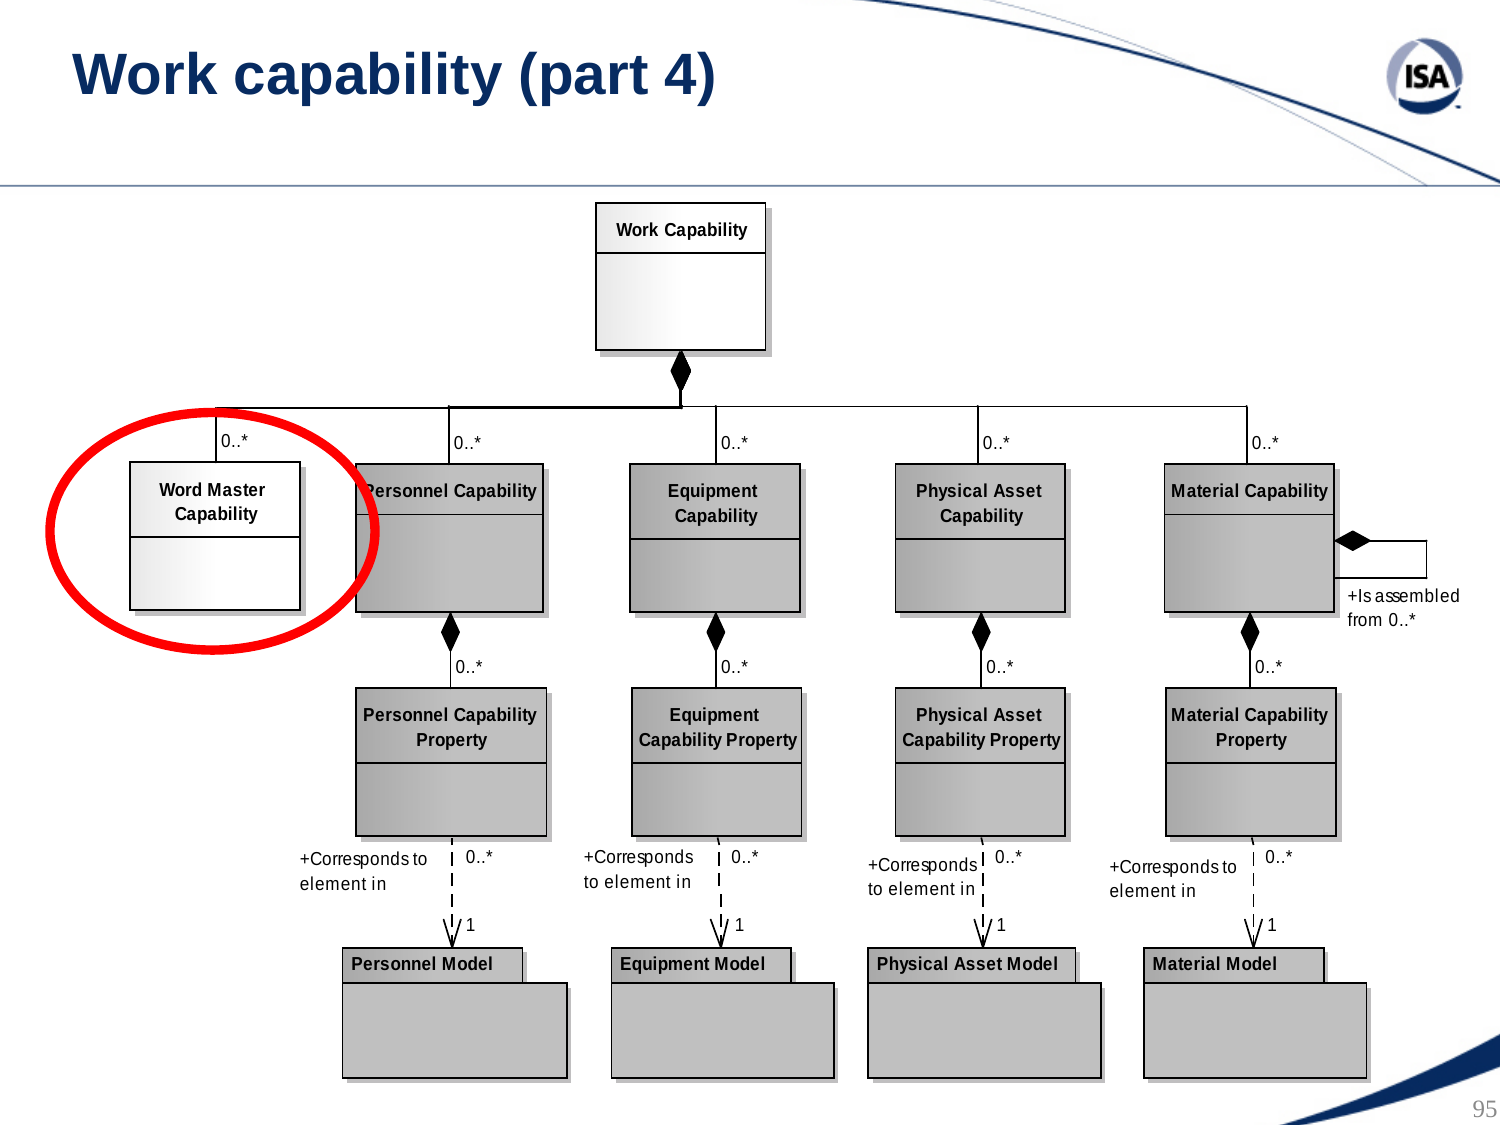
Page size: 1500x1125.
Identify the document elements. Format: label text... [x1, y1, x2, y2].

picture [0, 0, 1500, 1125]
title Work capability (part 4) [57, 28, 1333, 217]
